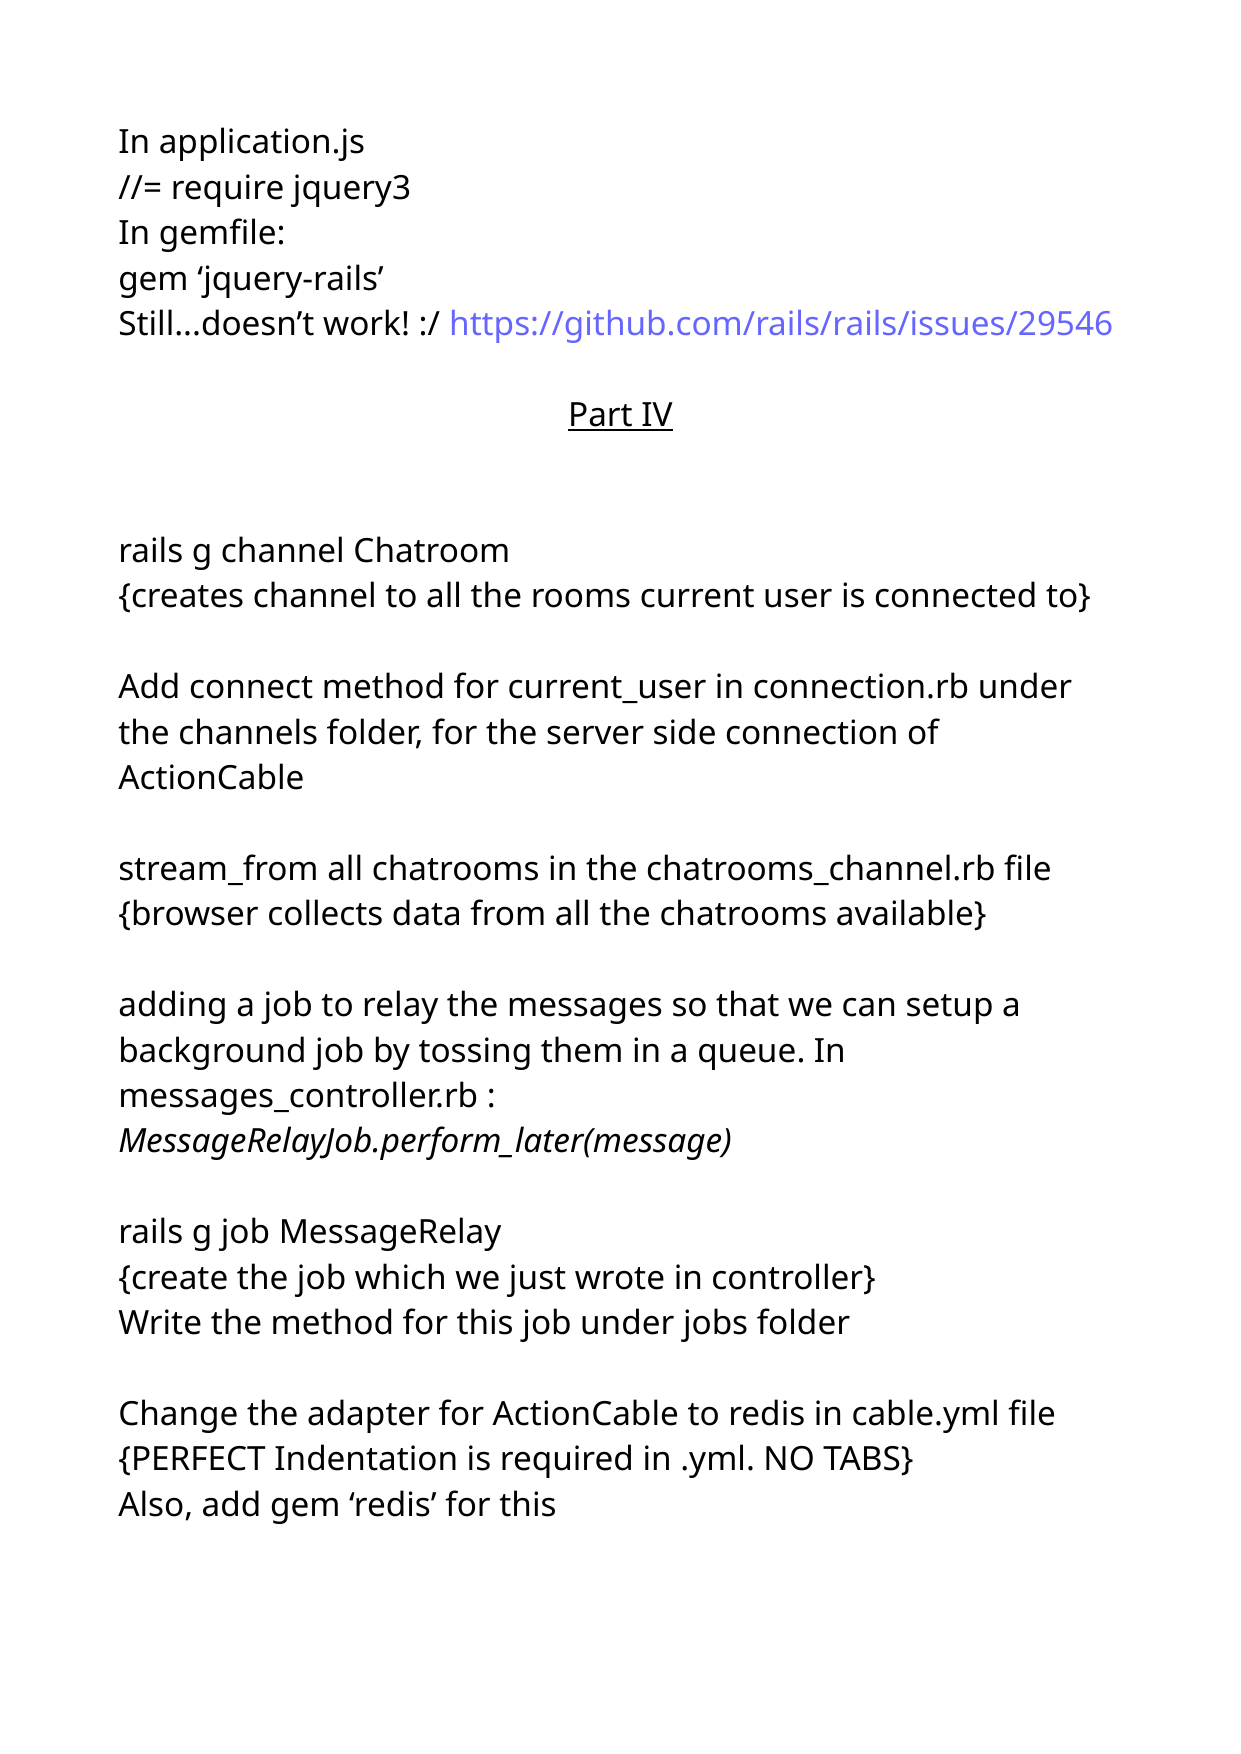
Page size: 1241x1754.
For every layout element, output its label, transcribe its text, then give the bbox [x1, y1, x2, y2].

text {browser collects data from all the chatrooms available} [118, 890, 1122, 936]
text Also, add gem ‘redis’ for this [118, 1481, 1122, 1526]
text //= require jquery3 [118, 163, 1122, 209]
text stream_from all chatrooms in the chatrooms_channel.rb file [118, 845, 1122, 890]
text gem ‘jquery-rails’ [118, 254, 1122, 300]
text {create the job which we just wrote in controller} [118, 1253, 1122, 1299]
text Part IV [118, 391, 1122, 436]
text rails g job MessageRelay [118, 1208, 1122, 1253]
text MessageRelayJob.perform_later(message) [118, 1117, 1122, 1163]
text In gemfile: [118, 209, 1122, 254]
text {creates channel to all the rooms current user is connected to} [118, 572, 1122, 618]
text Still...doesn’t work! :/ https://github.com/rails/rails/issues/29546 [118, 300, 1122, 345]
text rails g channel Chatroom [118, 527, 1122, 572]
text adding a job to relay the messages so that we can setup a background job by tossing them in a queue. In messages_controller.rb : [118, 981, 1122, 1117]
text {PERFECT Indentation is required in .yml. NO TABS} [118, 1435, 1122, 1481]
text In application.js [118, 118, 1122, 163]
text Write the method for this job under jobs folder [118, 1299, 1122, 1344]
text Add connect method for current_user in connection.rb under the channels folder, for the server side connection of ActionCable [118, 663, 1122, 799]
text Change the adapter for ActionCable to redis in cable.yml file [118, 1390, 1122, 1435]
